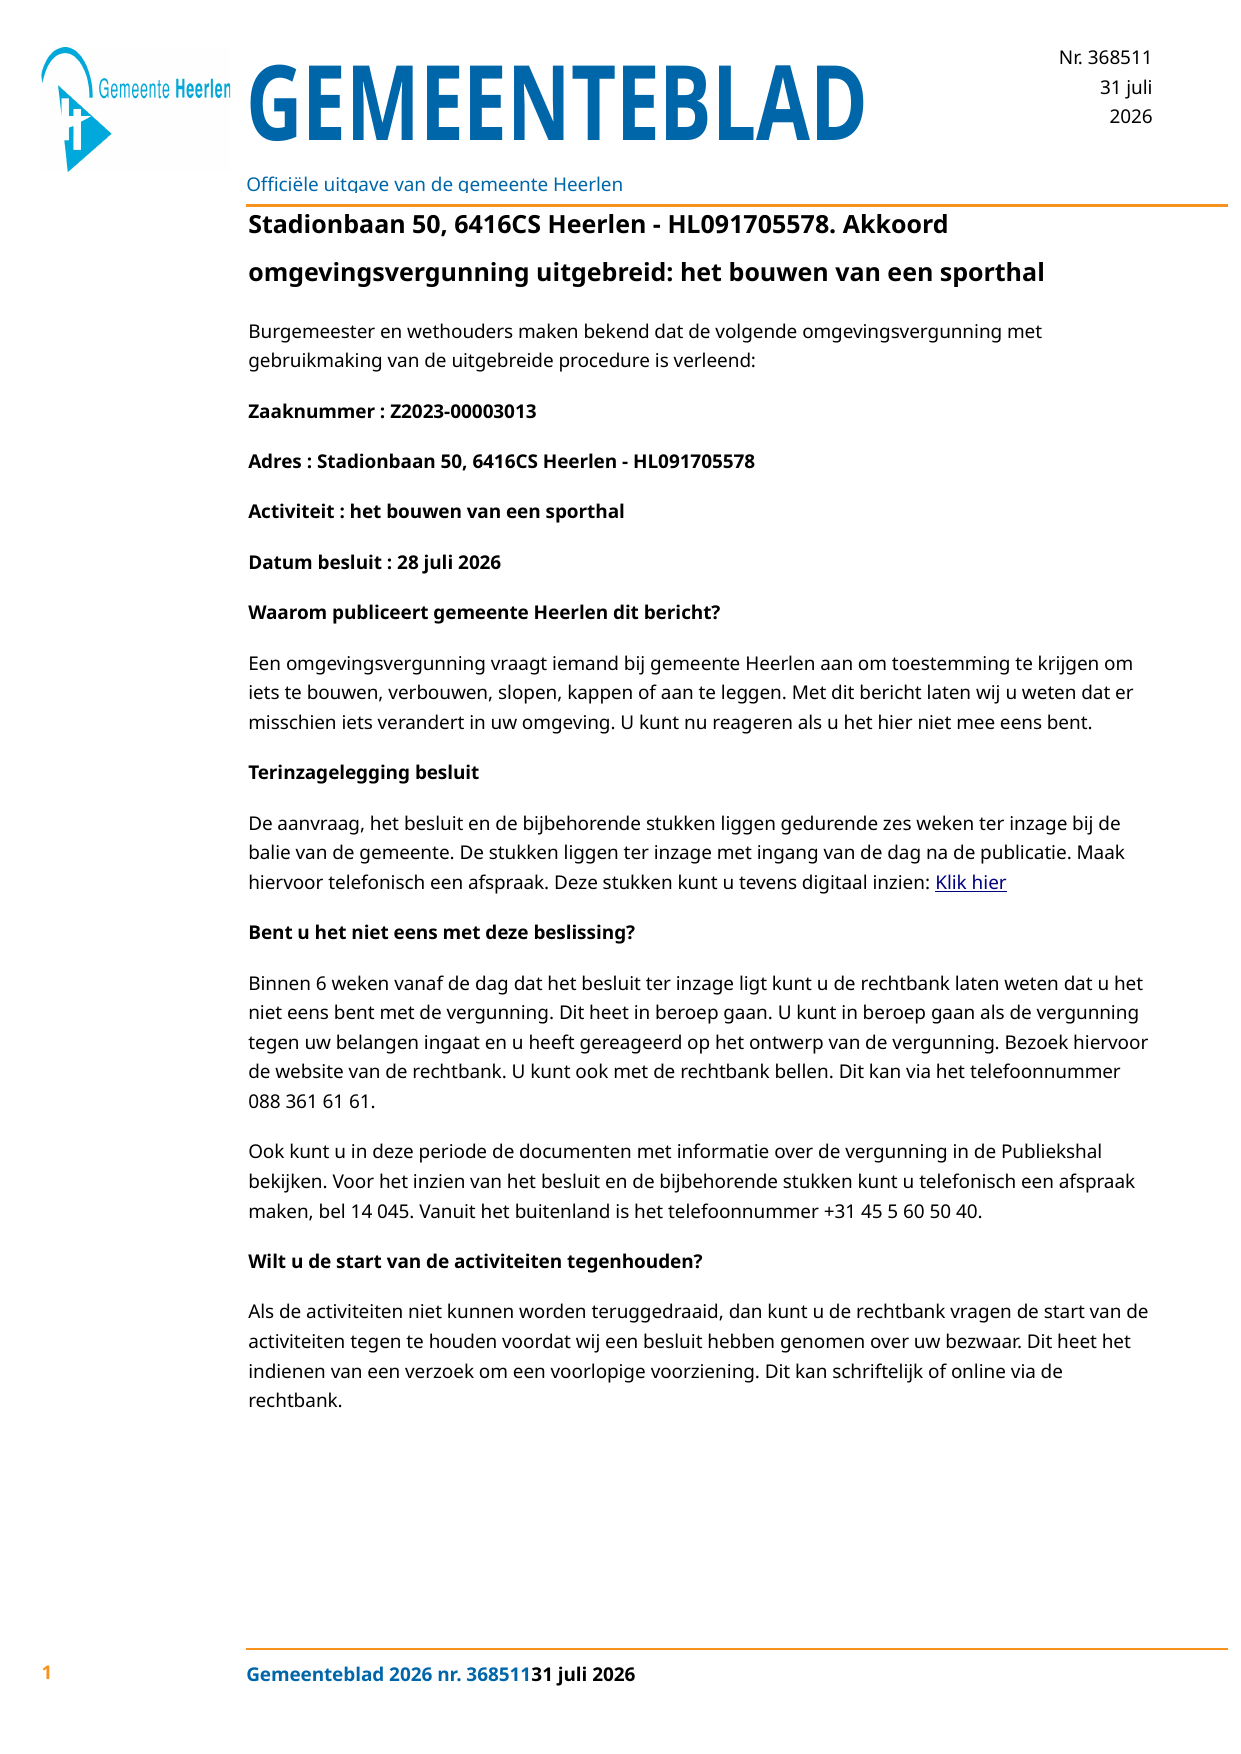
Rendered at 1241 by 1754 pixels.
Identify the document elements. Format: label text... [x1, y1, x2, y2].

text Burgemeester en wethouders maken bekend dat de volgende omgevingsvergunning met gebruikmaking van de uitgebreide procedure is verleend: [248, 318, 1152, 373]
text Ook kunt u in deze periode de documenten met informatie over de vergunning in de Publiekshal bekijken. Voor het inzien van het besluit en de bijbehorende stukken kunt u telefonisch een afspraak maken, bel 14 045. Vanuit het buitenland is het telefoonnummer +31 45 5 60 50 40. [248, 1139, 1152, 1224]
text Stadionbaan 50, 6416CS Heerlen - HL091705578. Akkoord omgevingsvergunning uitgebreid: het bouwen van een sporthal [248, 207, 1152, 288]
picture [41, 47, 59, 70]
text Als de activiteiten niet kunnen worden teruggedraaid, dan kunt u de rechtbank vragen de start van de activiteiten tegen te houden voordat wij een besluit hebben genomen over uw bezwaar. Dit heet het indienen van een verzoek om een voorlopige voorziening. Dit kan schriftelijk of online via de rechtbank. [248, 1299, 1152, 1413]
text Waarom publiceert gemeente Heerlen dit bericht? [248, 599, 1152, 625]
text De aanvraag, het besluit en de bijbehorende stukken liggen gedurende zes weken ter inzage bij de balie van de gemeente. De stukken liggen ter inzage met ingang van de dag na de publicatie. Maak hiervoor telefonisch een afspraak. Deze stukken kunt u tevens digitaal inzien: Klik hier [248, 810, 1152, 895]
text Activiteit : het bouwen van een sporthal [248, 499, 1152, 524]
text Wilt u de start van de activiteiten tegenhouden? [248, 1248, 1152, 1274]
text Bent u het niet eens met deze beslissing? [248, 919, 1152, 945]
text Een omgevingsvergunning vraagt iemand bij gemeente Heerlen aan om toestemming te krijgen om iets te bouwen, verbouwen, slopen, kappen of aan te leggen. Met dit bericht laten wij u weten dat er misschien iets verandert in uw omgeving. U kunt nu reageren als u het hier niet mee eens bent. [248, 650, 1152, 735]
text Terinzagelegging besluit [248, 759, 1152, 785]
text Binnen 6 weken vanaf de dag dat het besluit ter inzage ligt kunt u de rechtbank laten weten dat u het niet eens bent met de vergunning. Dit heet in beroep gaan. U kunt in beroep gaan als de vergunning tegen uw belangen ingaat en u heeft gereageerd op het ontwerp van de vergunning. Bezoek hiervoor de website van de rechtbank. U kunt ook met de rechtbank bellen. Dit kan via het telefoonnummer 088 361 61 61. [248, 970, 1152, 1114]
text Datum besluit : 28 juli 2026 [248, 549, 1152, 575]
text Zaaknummer : Z2023-00003013 [248, 398, 1152, 424]
picture [41, 47, 231, 172]
text Adres : Stadionbaan 50, 6416CS Heerlen - HL091705578 [248, 448, 1152, 474]
